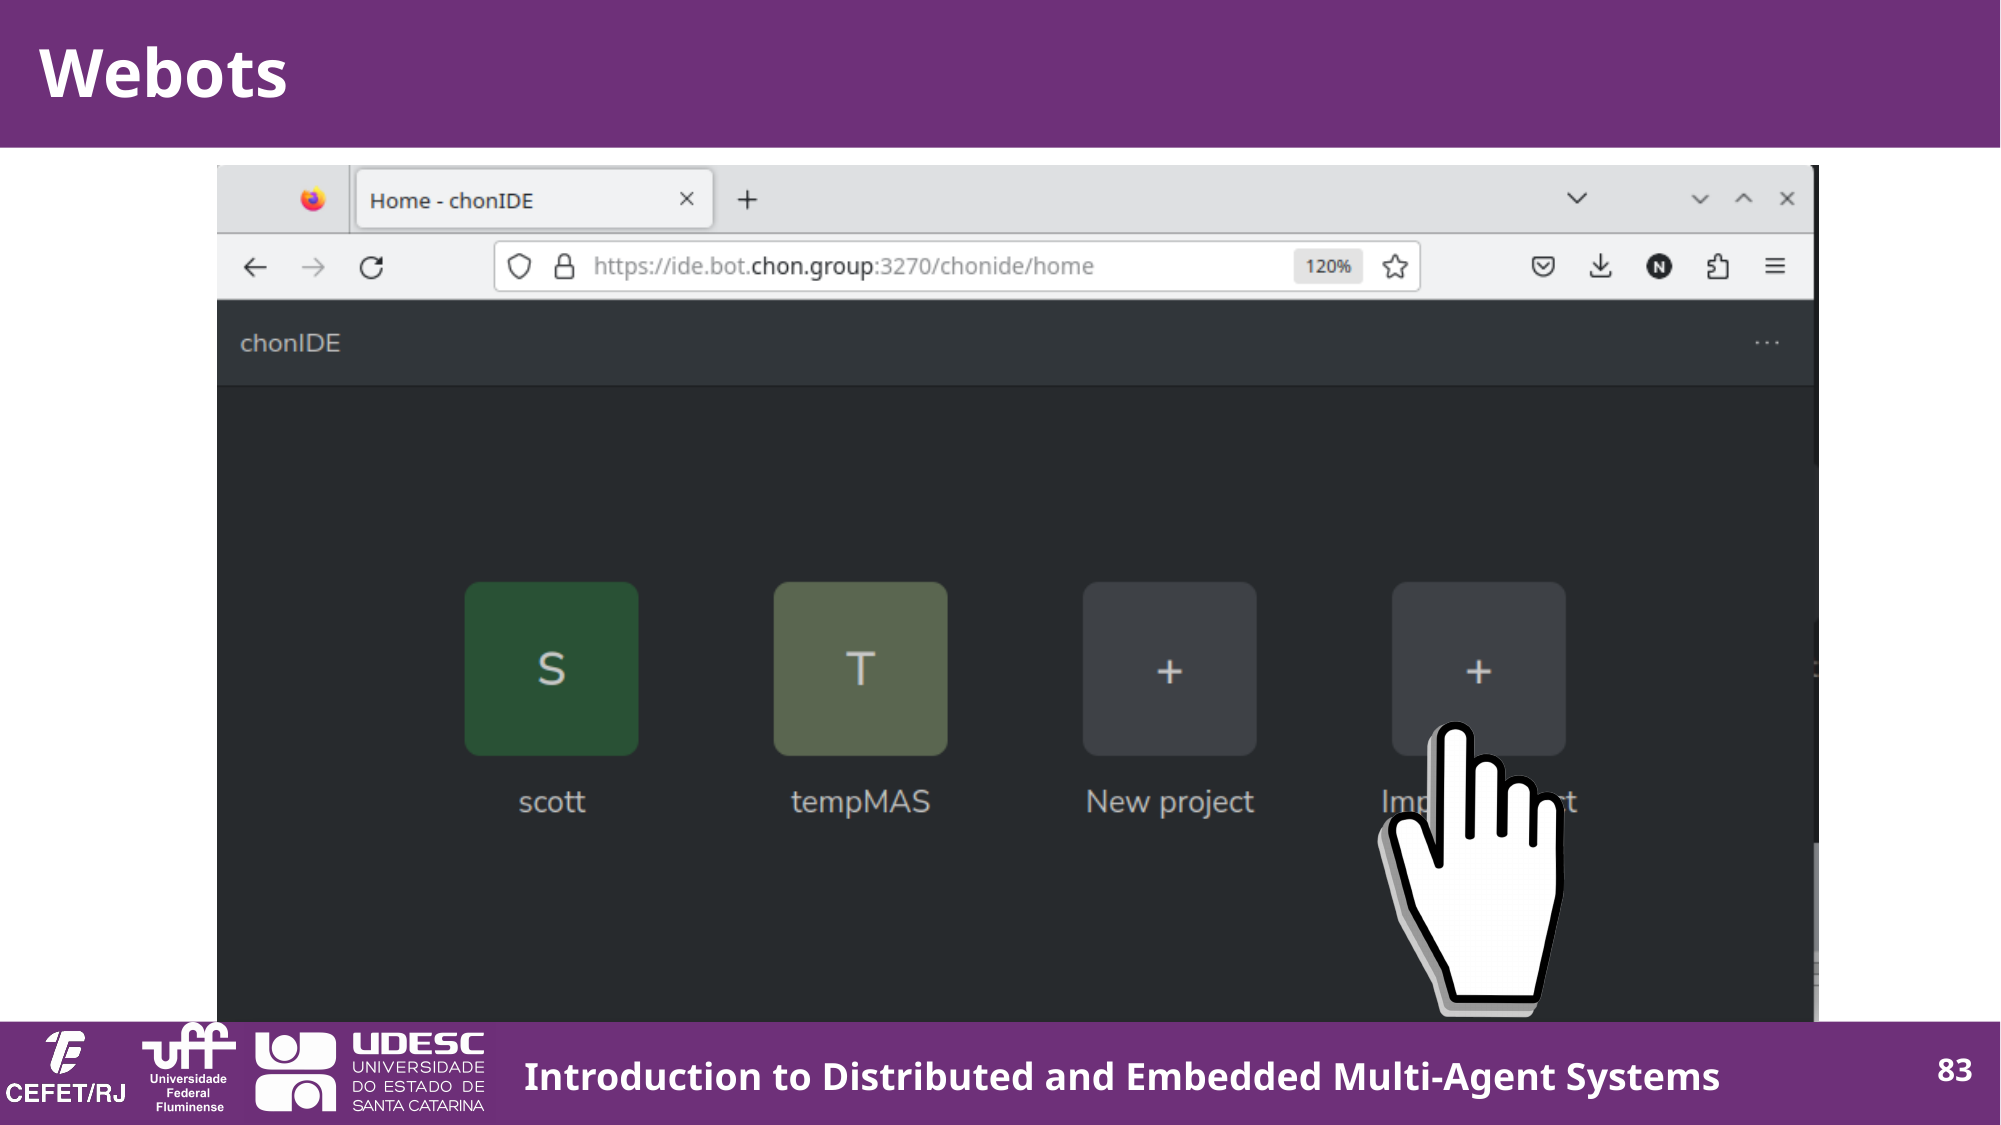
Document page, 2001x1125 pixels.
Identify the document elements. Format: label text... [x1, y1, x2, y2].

picture [6, 1009, 125, 1125]
text_box Webots [25, 23, 1998, 116]
picture [141, 165, 1819, 1123]
